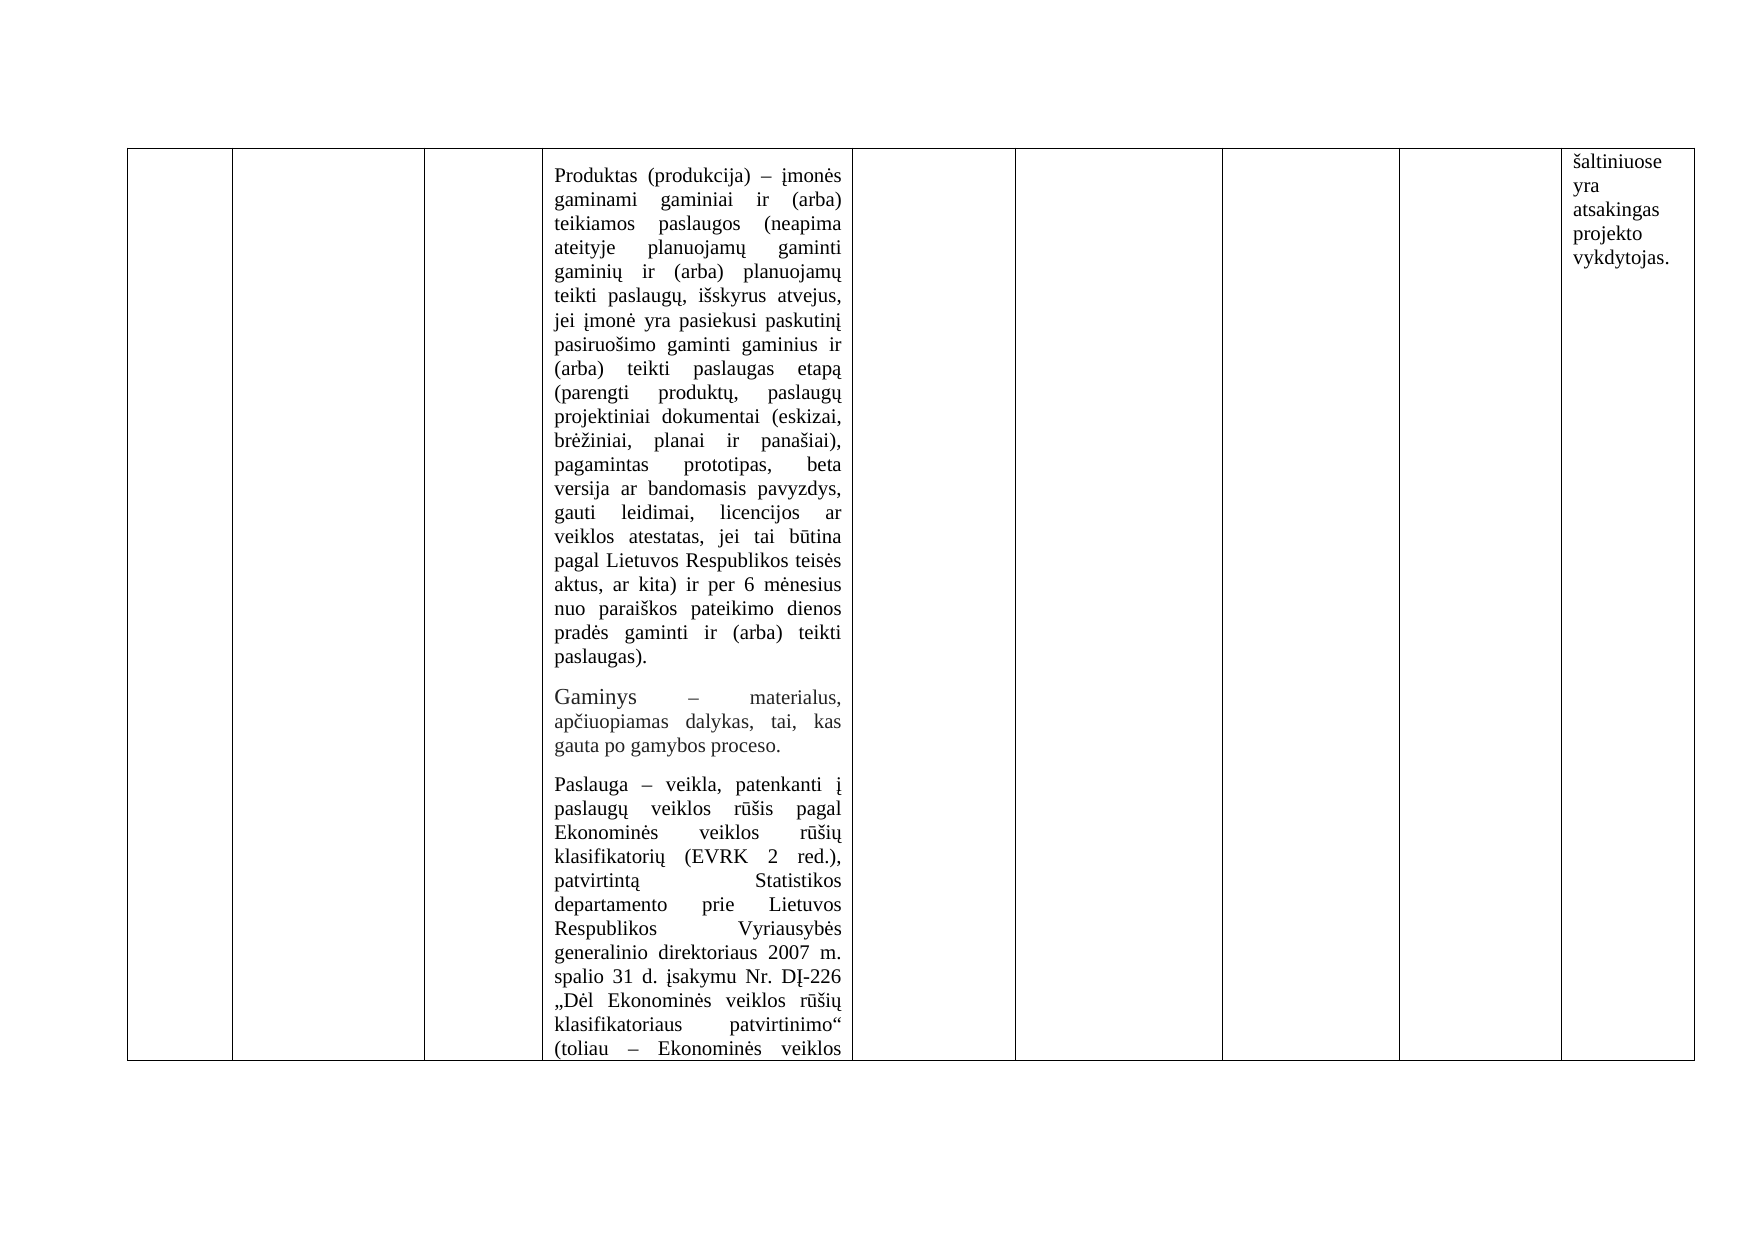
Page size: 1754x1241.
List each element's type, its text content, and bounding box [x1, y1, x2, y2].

table_cell [128, 149, 232, 1060]
table_cell [425, 149, 542, 1060]
table_cell Produktas (produkcija) – įmonės gaminami gaminiai ir (arba) teikiamos paslaugos (neapima ateityje planuojamų gaminti gaminių ir (arba) planuojamų teikti paslaugų, išskyrus atvejus, jei įmonė yra pasiekusi paskutinį pasiruošimo gaminti gaminius ir (arba) teikti paslaugas etapą (parengti produktų, paslaugų projektiniai dokumentai (eskizai, brėžiniai, planai ir panašiai), pagamintas prototipas, beta versija ar bandomasis pavyzdys, gauti leidimai, licencijos ar veiklos atestatas, jei tai būtina pagal Lietuvos Respublikos teisės aktus, ar kita) ir per 6 mėnesius nuo paraiškos pateikimo dienos pradės gaminti ir (arba) teikti paslaugas). Gaminys – materialus, apčiuopiamas dalykas, tai, kas gauta po gamybos proceso. Paslauga – veikla, patenkanti į paslaugų veiklos rūšis pagal Ekonominės veiklos rūšių klasifikatorių (EVRK 2 red.), patvirtintą Statistikos departamento prie Lietuvos Respublikos Vyriausybės generalinio direktoriaus 2007 m. spalio 31 d. įsakymu Nr. DĮ-226 „Dėl Ekonominės veiklos rūšių klasifikatoriaus patvirtinimo“ (toliau – Ekonominės veiklos [543, 149, 852, 1060]
table_cell [1016, 149, 1222, 1060]
table_cell [853, 149, 1015, 1060]
table_cell [1400, 149, 1561, 1060]
table_cell [233, 149, 424, 1060]
table_cell [1223, 149, 1399, 1060]
table_cell šaltiniuose yra atsakingas projekto vykdytojas. [1562, 149, 1694, 1060]
